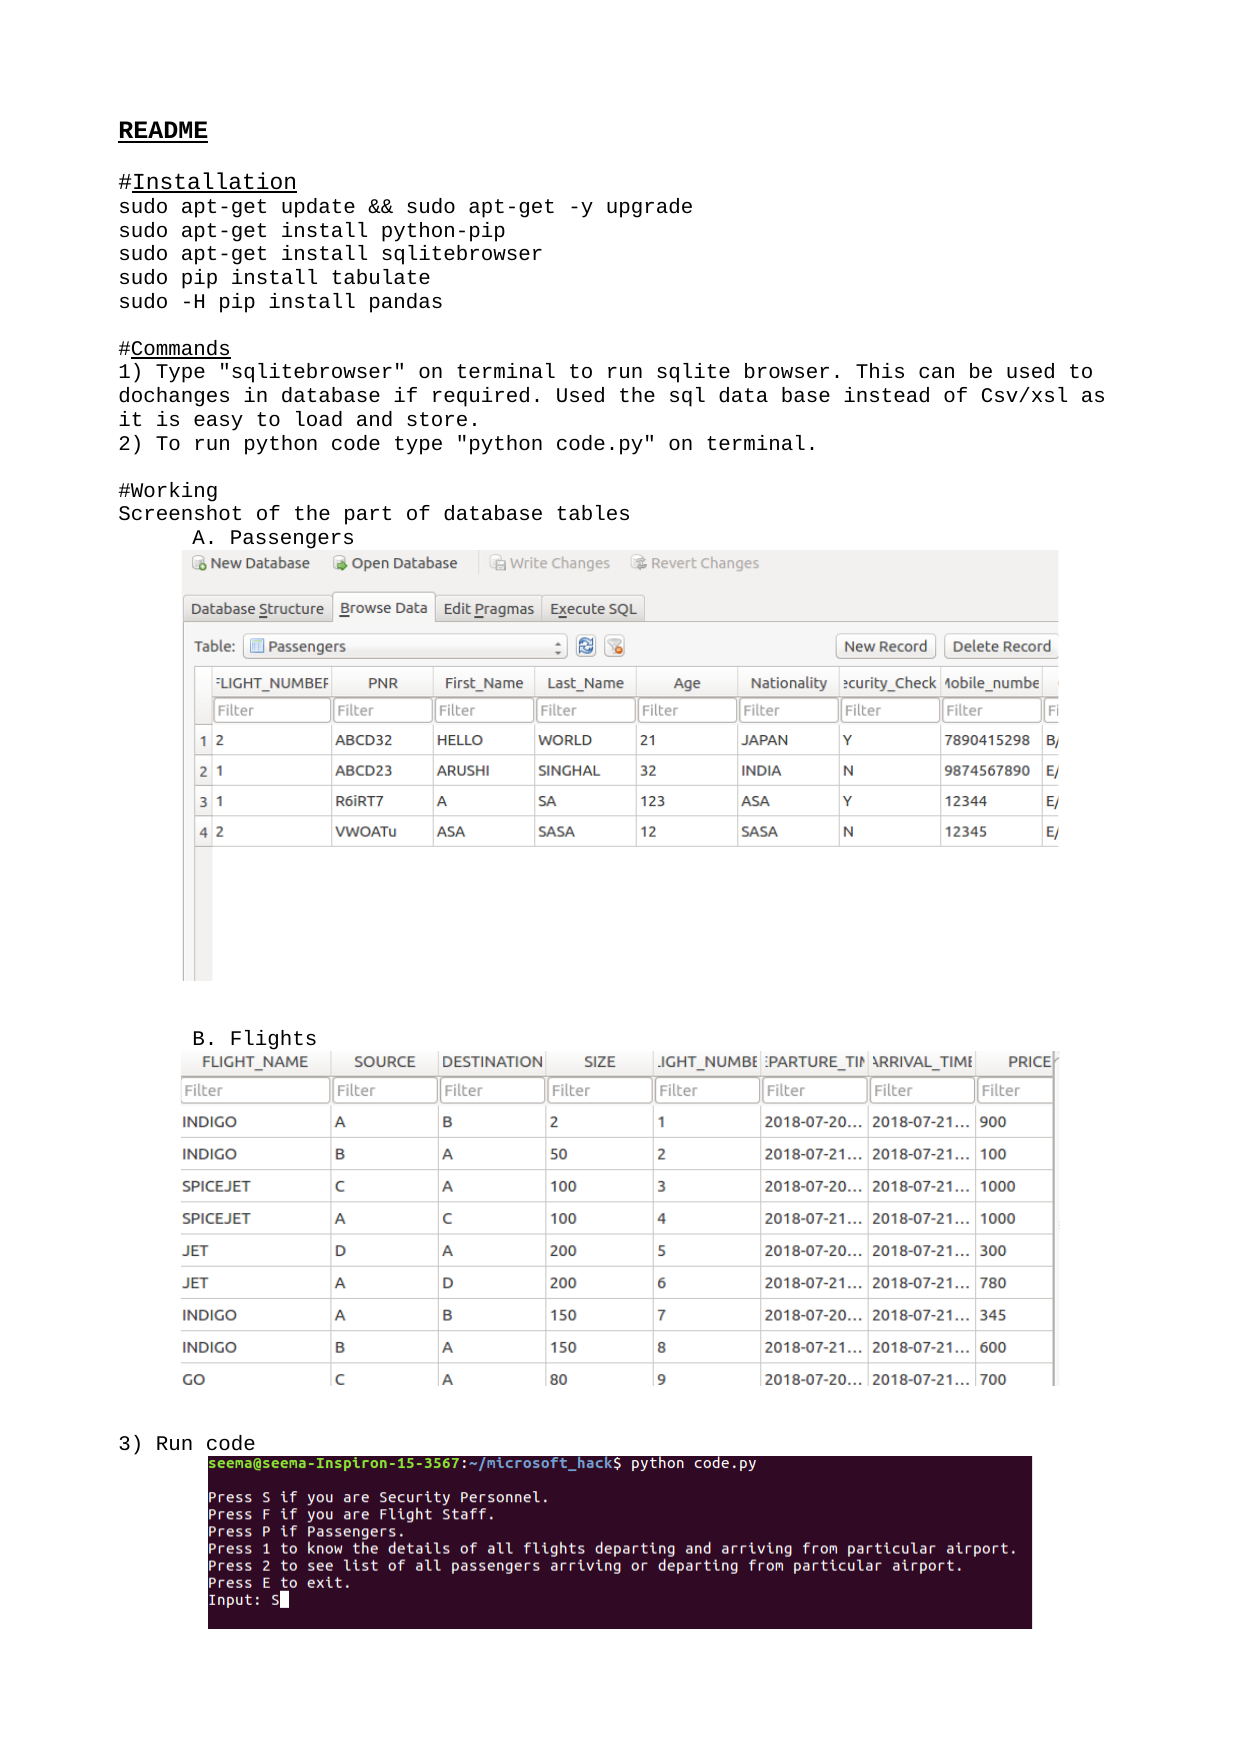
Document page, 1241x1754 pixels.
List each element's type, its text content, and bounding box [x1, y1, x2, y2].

text sudo -H pip install pandas [118, 291, 1122, 314]
text sudo apt-get update && sudo apt-get -y upgrade [118, 196, 1122, 220]
text 1) Type "sqlitebrowser" on terminal to run sqlite browser. This can be used to dochanges in database if required. Used the sql data base instead of Csv/xsl as it is easy to load and store. [118, 362, 1122, 432]
text #Commands [118, 338, 1122, 362]
picture [180, 1051, 1060, 1386]
picture [208, 1456, 1033, 1629]
text Screenshot of the part of database tables [118, 503, 1122, 527]
text B. Flights [118, 1028, 1122, 1051]
text sudo apt-get install sqlitebrowser [118, 243, 1122, 267]
text #Installation [118, 170, 1122, 196]
picture [181, 550, 1059, 981]
text README [118, 118, 1122, 146]
text sudo pip install tabulate [118, 267, 1122, 291]
text 2) To run python code type "python code.py" on terminal. [118, 432, 1122, 456]
text sudo apt-get install python-pip [118, 220, 1122, 243]
text 3) Run code [118, 1433, 1122, 1457]
text #Working [118, 480, 1122, 503]
text A. Passengers [118, 527, 1122, 551]
